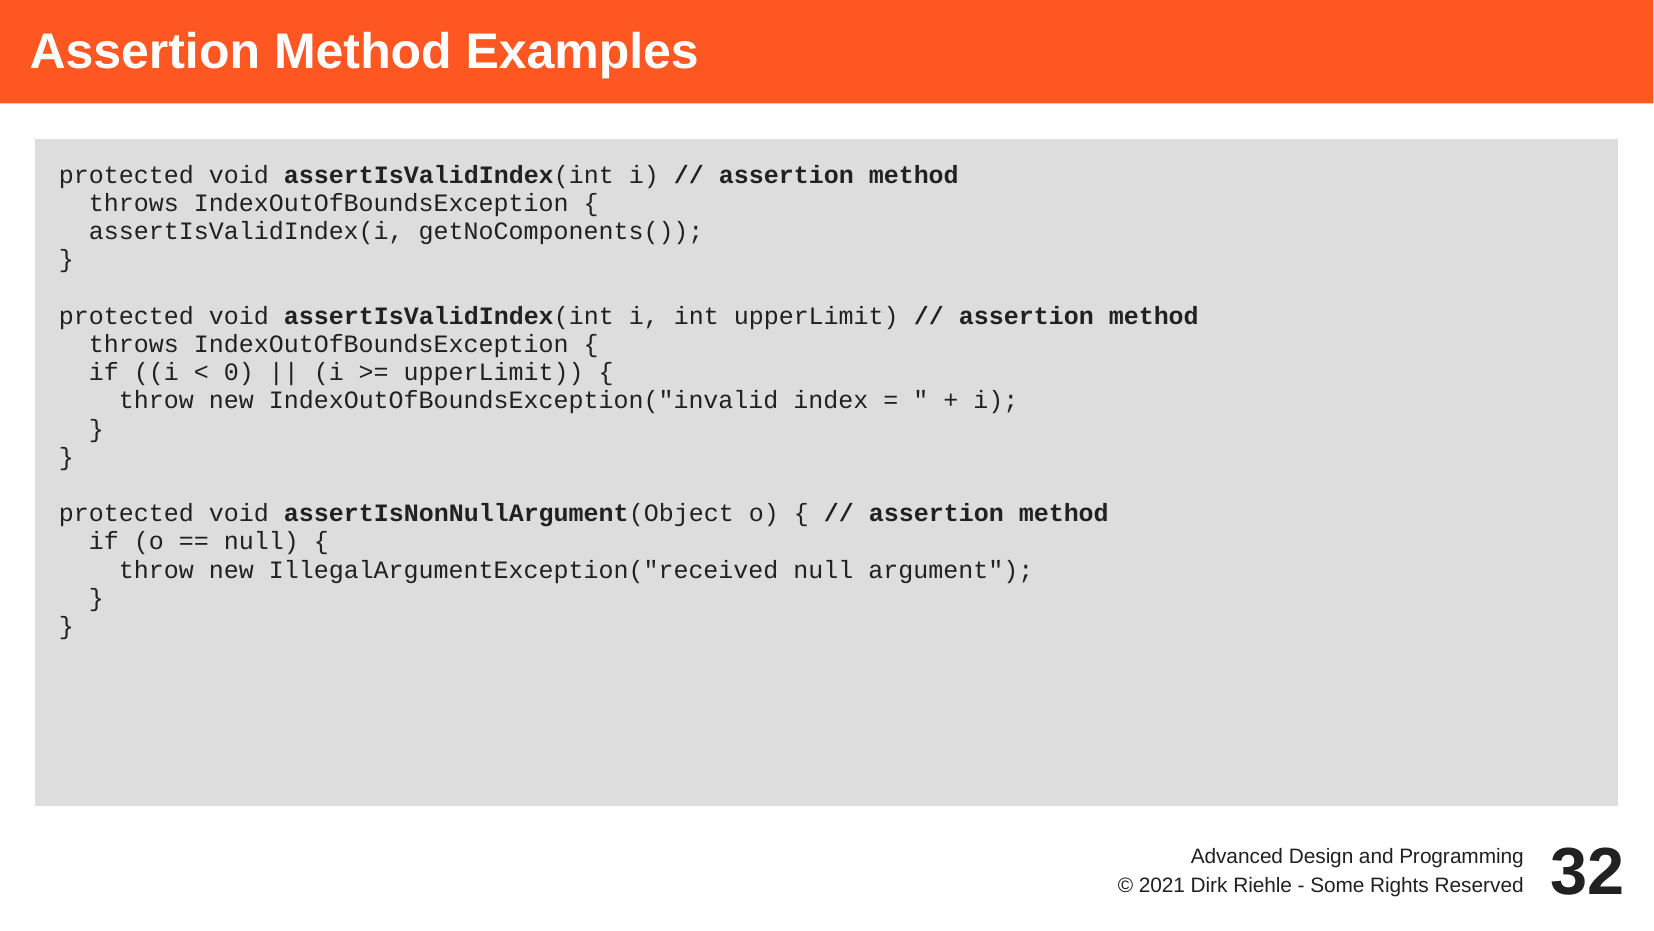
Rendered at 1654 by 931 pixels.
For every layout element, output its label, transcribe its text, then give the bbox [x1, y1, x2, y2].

list protected void assertIsValidIndex(int i) // assertion method throws IndexOutOfBoundsException { assertIsValidIndex(i, getNoComponents()); } protected void assertIsValidIndex(int i, int upperLimit) // assertion method throws IndexOutOfBoundsException { if ((i < 0) || (i >= upperLimit)) { throw new IndexOutOfBoundsException("invalid index = " + i); } } protected void assertIsNonNullArgument(Object o) { // assertion method if (o == null) { throw new IllegalArgumentException("received null argument"); } } [29, 132, 1625, 813]
title Assertion Method Examples [0, 0, 1654, 104]
